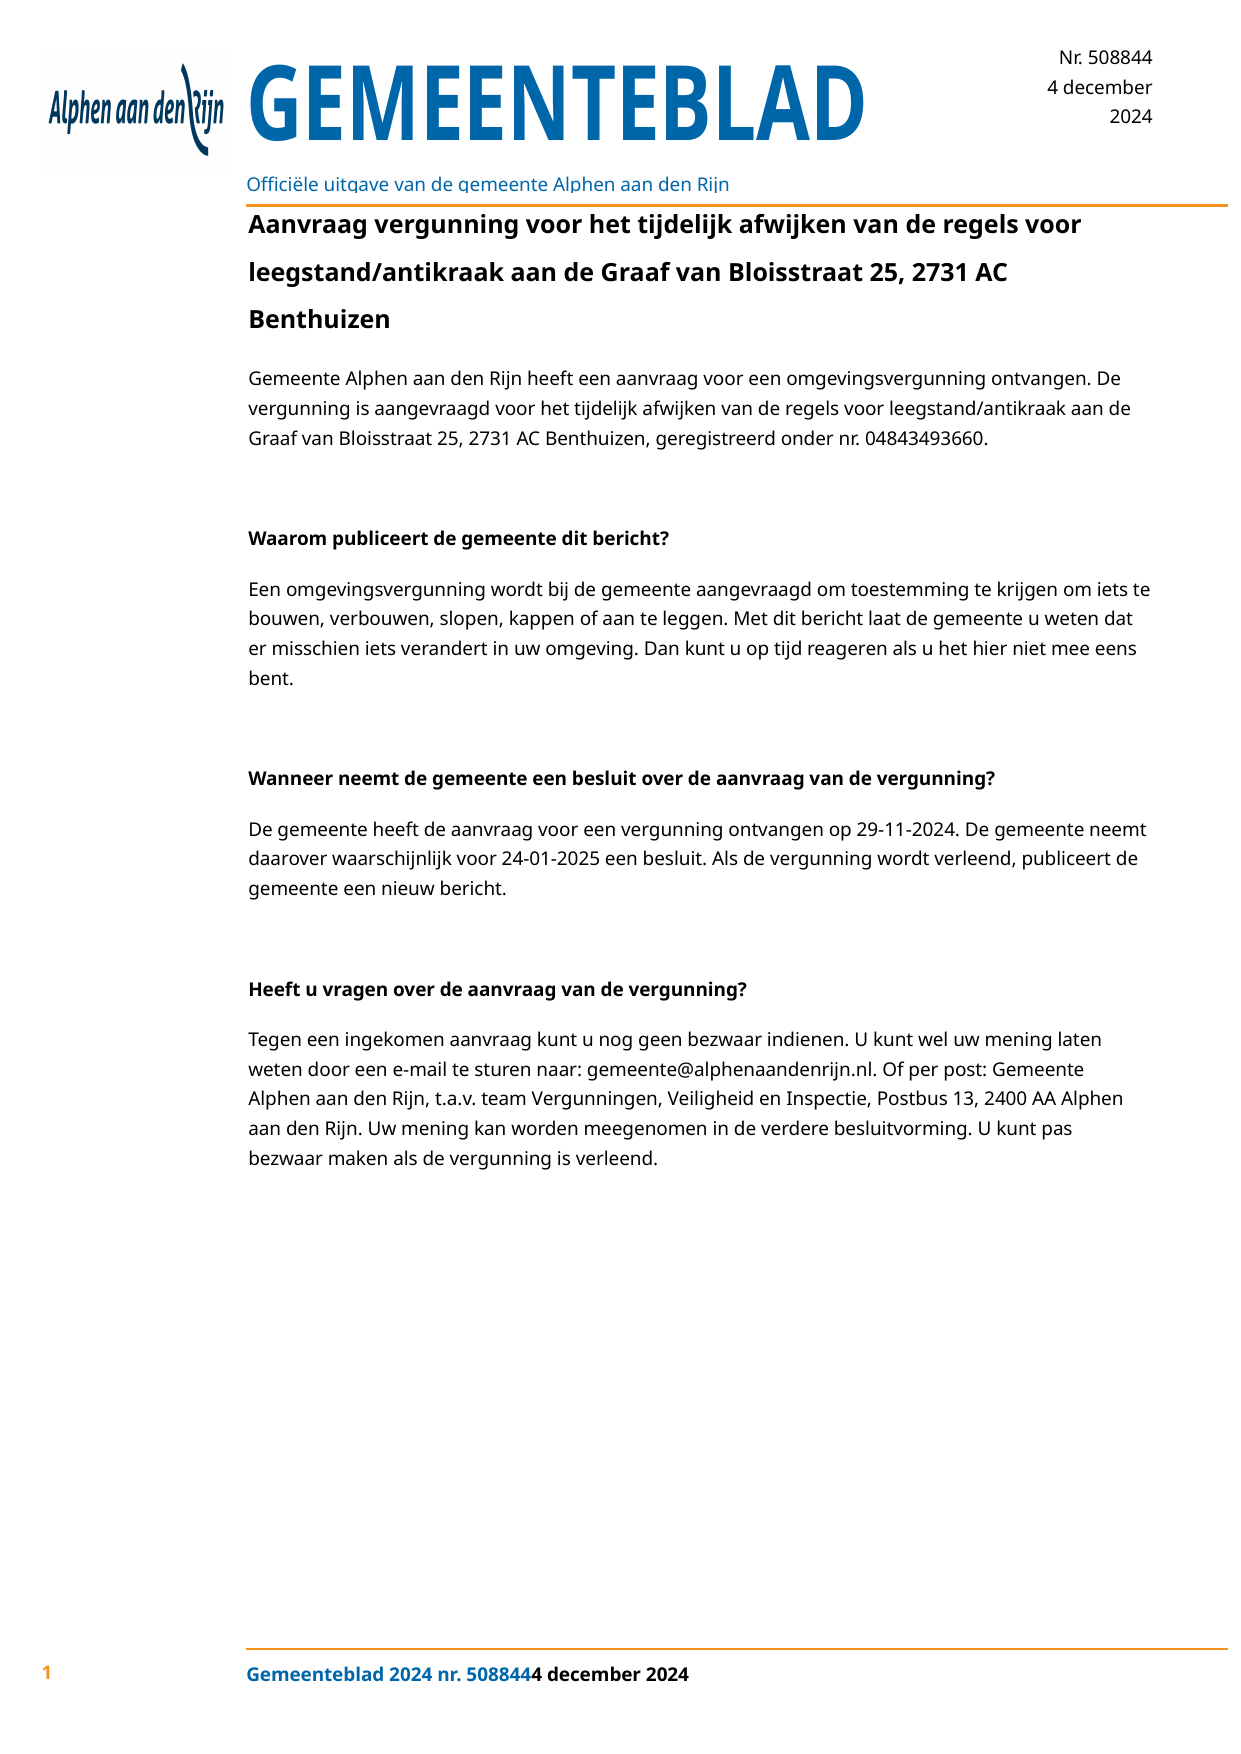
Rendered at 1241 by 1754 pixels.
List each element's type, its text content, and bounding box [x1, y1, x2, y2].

picture [41, 47, 231, 172]
text Tegen een ingekomen aanvraag kunt u nog geen bezwaar indienen. U kunt wel uw mening laten weten door een e-mail te sturen naar: gemeente@alphenaandenrijn.nl. Of per post: Gemeente Alphen aan den Rijn, t.a.v. team Vergunningen, Veiligheid en Inspectie, Postbus 13, 2400 AA Alphen aan den Rijn. Uw mening kan worden meegenomen in de verdere besluitvorming. U kunt pas bezwaar maken als de vergunning is verleend. [248, 1026, 1152, 1170]
text De gemeente heeft de aanvraag voor een vergunning ontvangen op 29-11-2024. De gemeente neemt daarover waarschijnlijk voor 24-01-2025 een besluit. Als de vergunning wordt verleend, publiceert de gemeente een nieuw bericht. [248, 816, 1152, 901]
text Een omgevingsvergunning wordt bij de gemeente aangevraagd om toestemming te krijgen om iets te bouwen, verbouwen, slopen, kappen of aan te leggen. Met dit bericht laat de gemeente u weten dat er misschien iets verandert in uw omgeving. Dan kunt u op tijd reageren als u het hier niet mee eens bent. [248, 576, 1152, 690]
text Waarom publiceert de gemeente dit bericht? [248, 526, 1152, 551]
text Wanneer neemt de gemeente een besluit over de aanvraag van de vergunning? [248, 766, 1152, 791]
text Aanvraag vergunning voor het tijdelijk afwijken van de regels voor leegstand/antikraak aan de Graaf van Bloisstraat 25, 2731 AC Benthuizen [248, 207, 1152, 336]
text Gemeente Alphen aan den Rijn heeft een aanvraag voor een omgevingsvergunning ontvangen. De vergunning is aangevraagd voor het tijdelijk afwijken van de regels voor leegstand/antikraak aan de Graaf van Bloisstraat 25, 2731 AC Benthuizen, geregistreerd onder nr. 04843493660. [248, 366, 1152, 450]
text Heeft u vragen over de aanvraag van de vergunning? [248, 976, 1152, 1002]
